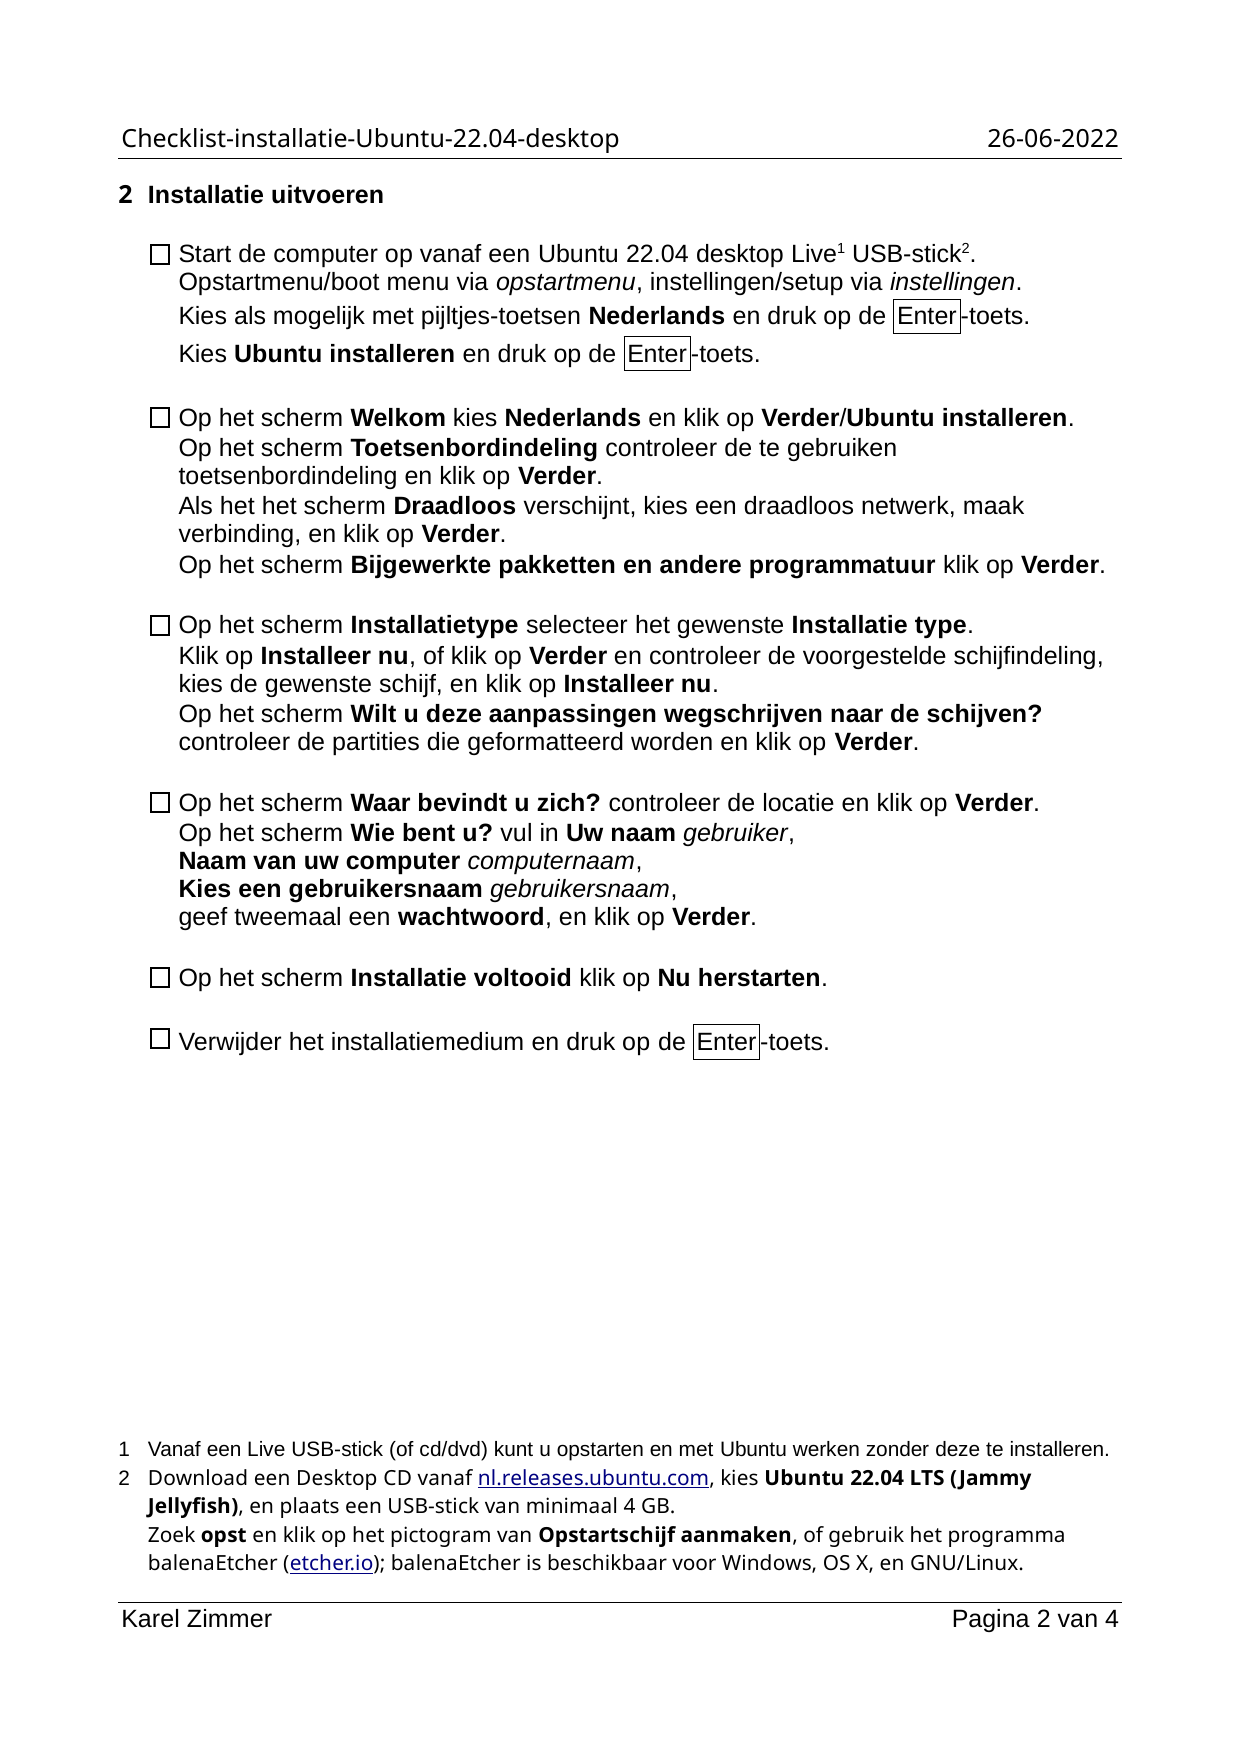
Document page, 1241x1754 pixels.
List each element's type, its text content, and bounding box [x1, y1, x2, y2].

table_cell Op het scherm Bijgewerkte pakketten en andere programmatuur klik op Verder. [177, 550, 1121, 580]
table_cell Kies als mogelijk met pijltjes-toetsen Nederlands en druk op de Enter-toets. [177, 298, 1121, 335]
table_cell [141, 433, 177, 491]
table_cell Klik op Installeer nu, of klik op Verder en controleer de voorgestelde schijfindeling, kies de gewenste schijf, en klik op Installeer nu. [177, 640, 1121, 699]
table_cell Op het scherm Wilt u deze aanpassingen wegschrijven naar de schijven? controleer de partities die geformatteerd worden en klik op Verder. [177, 699, 1121, 757]
table_cell [141, 610, 177, 640]
table_cell [141, 932, 177, 962]
table_cell [141, 550, 177, 580]
table_cell [141, 580, 177, 610]
table_cell [177, 372, 1121, 402]
table_cell Op het scherm Welkom kies Nederlands en klik op Verder/Ubuntu installeren. [177, 403, 1121, 433]
table_cell [177, 993, 1121, 1023]
table_cell Op het scherm Toetsenbordindeling controleer de te gebruiken toetsenbordindeling en klik op Verder. [177, 433, 1121, 491]
table_cell Op het scherm Installatie voltooid klik op Nu herstarten. [177, 963, 1121, 993]
table_cell [141, 757, 177, 787]
table_cell [141, 372, 177, 402]
table_header [141, 239, 177, 297]
table_cell Op het scherm Wie bent u? vul in Uw naam gebruiker, Naam van uw computer computernaam, Kies een gebruikersnaam gebruikersnaam, geef tweemaal een wachtwoord, en klik op Verder. [177, 818, 1121, 932]
table_cell [177, 932, 1121, 962]
list Installatie uitvoeren [118, 177, 1122, 211]
table_cell [141, 699, 177, 757]
table_cell [141, 788, 177, 818]
table_cell [141, 1023, 177, 1060]
table_cell Kies Ubuntu installeren en druk op de Enter-toets. [177, 335, 1121, 372]
table_cell Op het scherm Waar bevindt u zich? controleer de locatie en klik op Verder. [177, 788, 1121, 818]
table_cell Verwijder het installatiemedium en druk op de Enter-toets. [177, 1023, 1121, 1060]
table_cell [177, 757, 1121, 787]
table_cell [177, 580, 1121, 610]
table_cell [141, 335, 177, 372]
table_cell [141, 818, 177, 932]
table_cell [141, 403, 177, 433]
table_cell [141, 963, 177, 993]
table_cell [141, 491, 177, 549]
table_cell [141, 993, 177, 1023]
table_cell [141, 298, 177, 335]
table_header Start de computer op vanaf een Ubuntu 22.04 desktop Live USB-stick. Opstartmenu/boot menu via opstartmenu, instellingen/setup via instellingen. [177, 239, 1121, 297]
table_cell [141, 640, 177, 699]
table_cell Als het het scherm Draadloos verschijnt, kies een draadloos netwerk, maak verbinding, en klik op Verder. [177, 491, 1121, 549]
table_cell Op het scherm Installatietype selecteer het gewenste Installatie type. [177, 610, 1121, 640]
